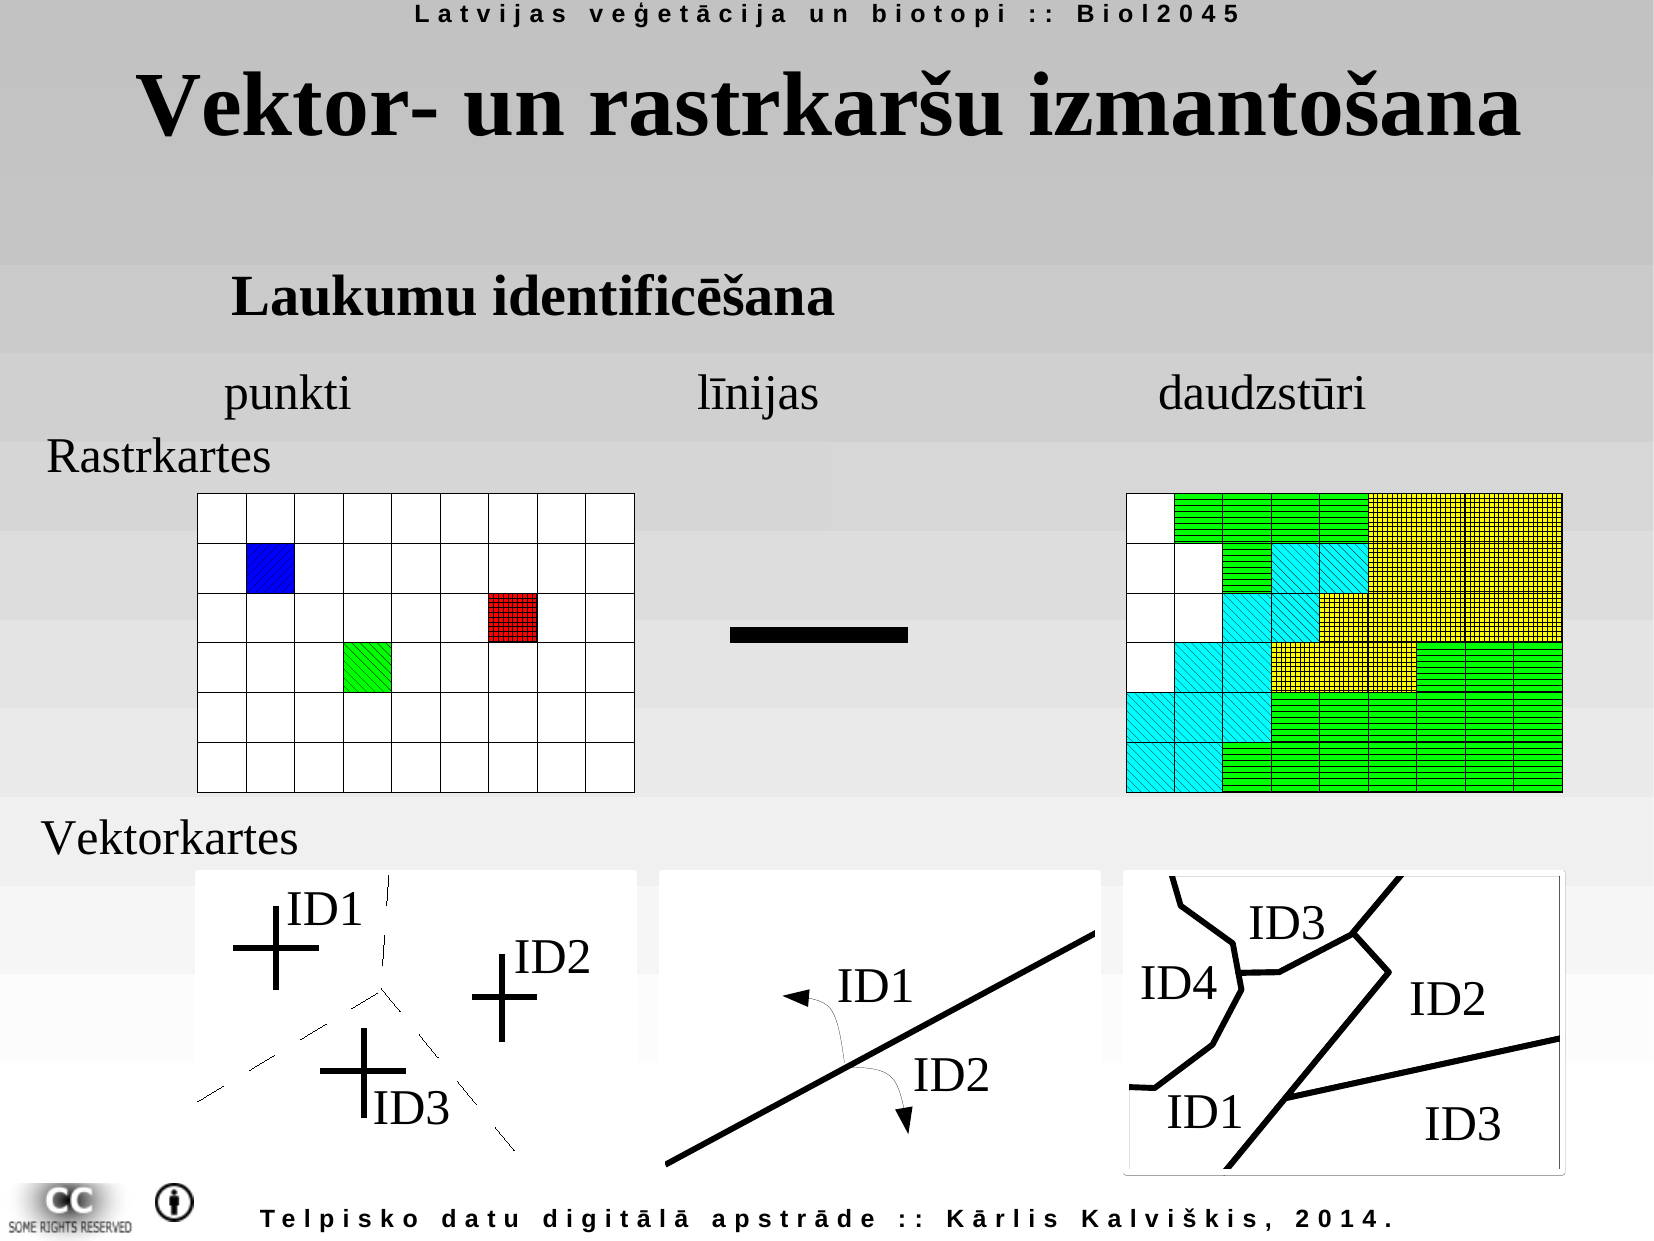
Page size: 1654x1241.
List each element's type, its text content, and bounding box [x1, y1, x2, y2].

text_box [730, 627, 908, 643]
title Vektor- un rastrkaršu izmantošana [123, 53, 1536, 265]
text_box Vektorkartes [40, 809, 300, 866]
text_box ID1 [286, 880, 365, 937]
text_box ID2 [912, 1046, 991, 1102]
text_box ID2 [513, 928, 592, 985]
text_box ID1 [836, 958, 915, 1014]
text_box ID3 [1424, 1095, 1503, 1151]
text_box [197, 873, 635, 1173]
picture [0, 0, 1654, 1241]
text_box ID1 [1166, 1084, 1245, 1140]
text_box [1129, 876, 1560, 1169]
text_box ID2 [1409, 971, 1488, 1027]
text_box daudzstūri [1158, 364, 1465, 429]
text_box līnijas [697, 364, 956, 429]
text_box ID3 [372, 1079, 451, 1135]
text_box Laukumu identificēšana [231, 263, 837, 328]
text_box ID4 [1139, 955, 1218, 1011]
text_box [1126, 493, 1563, 793]
text_box ID3 [1172, 876, 1399, 972]
text_box [665, 938, 1095, 1169]
text_box punkti [223, 364, 494, 432]
text_box Rastrkartes [46, 427, 272, 483]
text_box [665, 876, 1095, 1160]
text_box [197, 493, 635, 793]
